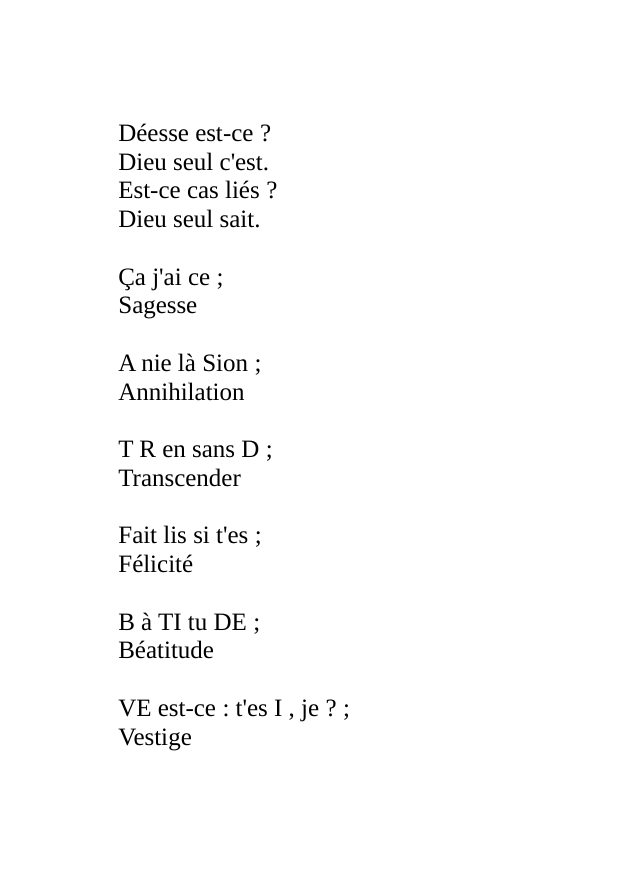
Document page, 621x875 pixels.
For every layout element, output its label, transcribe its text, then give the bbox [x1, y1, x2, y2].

text Dieu seul sait. [118, 204, 502, 233]
text Félicité [118, 549, 502, 578]
text Ça j'ai ce ; [118, 262, 502, 291]
text Annihilation [118, 377, 502, 406]
text Vestige [118, 722, 502, 751]
text B à TI tu DE ; [118, 607, 502, 636]
text VE est-ce : t'es I , je ? ; [118, 693, 502, 722]
text Béatitude [118, 636, 502, 664]
text Fait lis si t'es ; [118, 521, 502, 549]
text Dieu seul c'est. [118, 147, 502, 176]
text Déesse est-ce ? [118, 118, 502, 147]
text A nie là Sion ; [118, 348, 502, 377]
text Sagesse [118, 291, 502, 319]
text T R en sans D ; [118, 434, 502, 463]
text Est-ce cas liés ? [118, 176, 502, 204]
text Transcender [118, 463, 502, 492]
